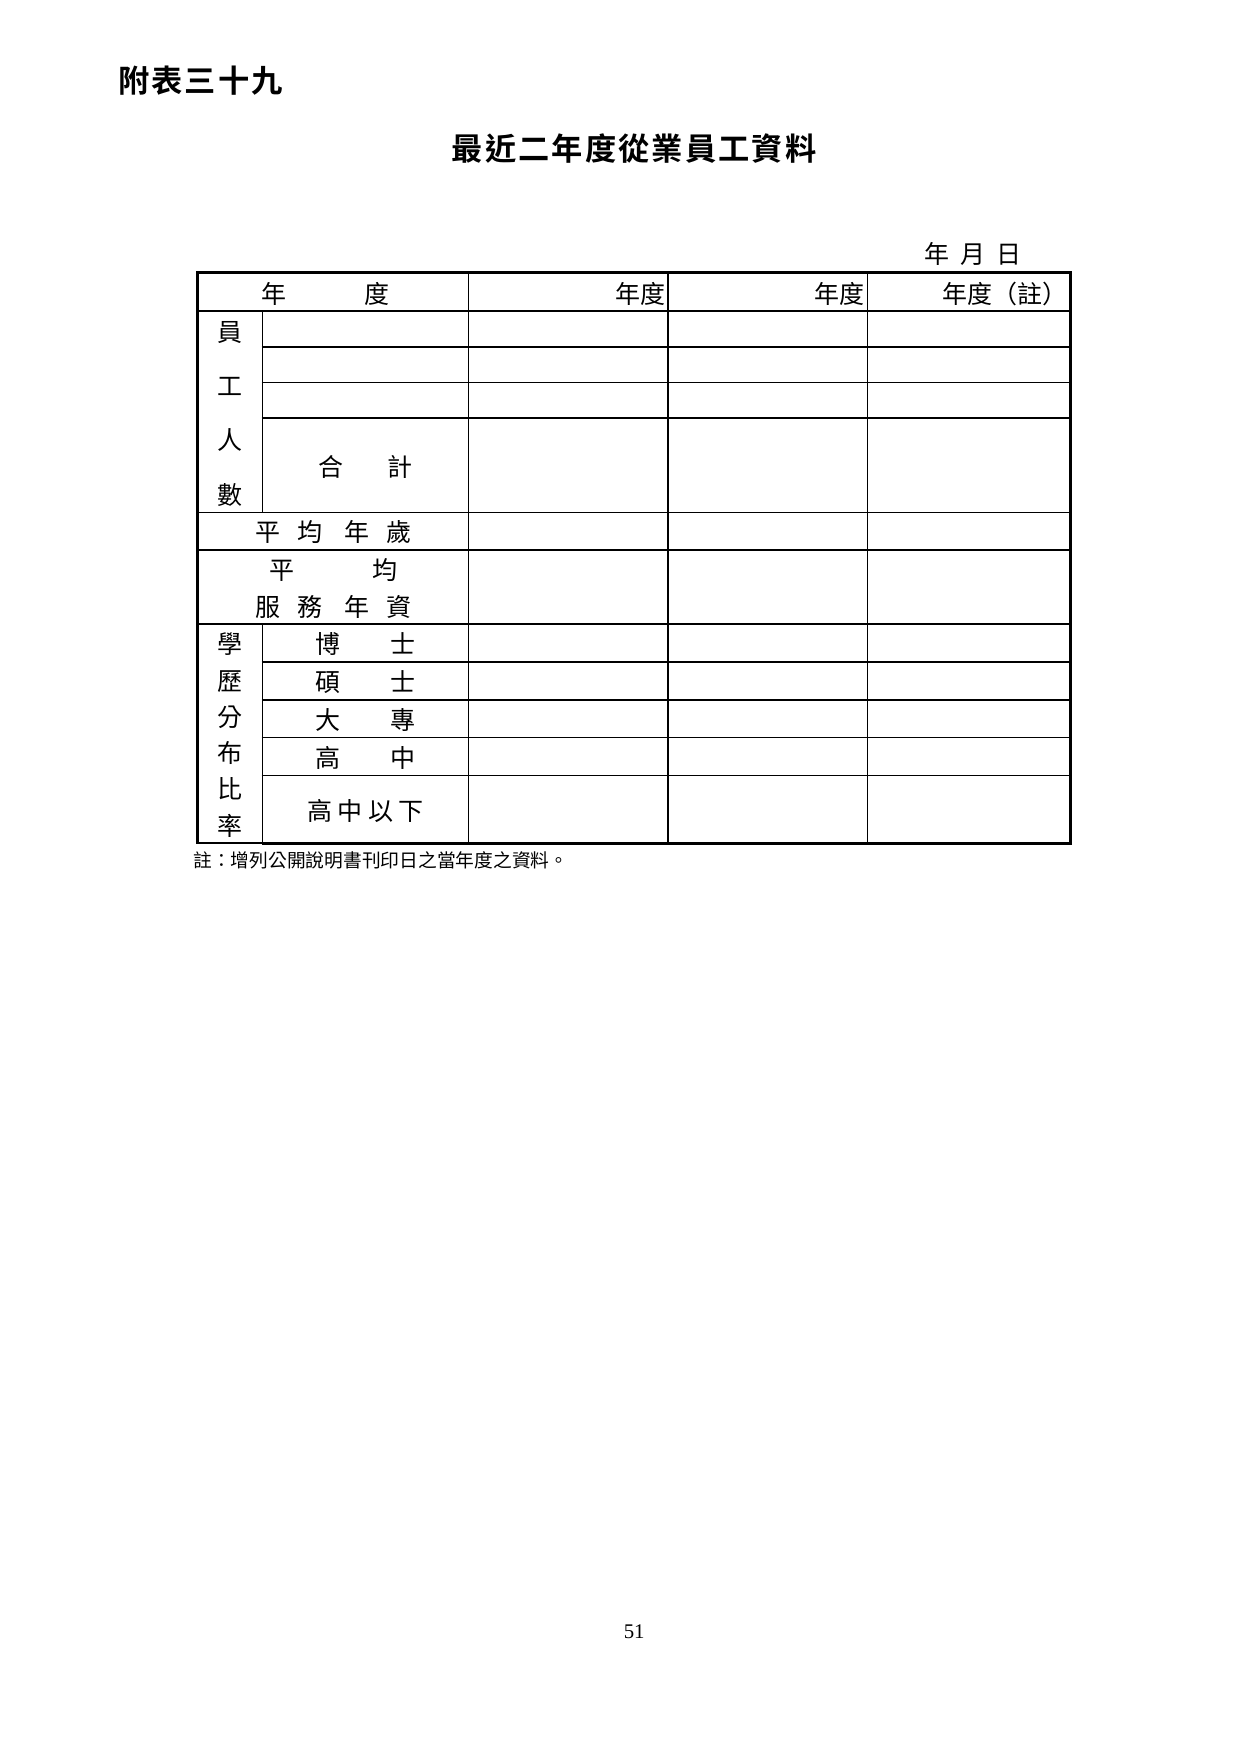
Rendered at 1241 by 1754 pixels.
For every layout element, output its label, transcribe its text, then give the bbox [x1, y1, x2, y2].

table_cell [469, 625, 667, 661]
text 附表三十九 [118, 57, 1150, 102]
table_cell [669, 348, 867, 382]
table_cell [669, 625, 867, 661]
table_cell 學 歷 分 布 比 率 [199, 625, 262, 842]
table_cell 高 中 [263, 738, 468, 774]
table_cell [868, 419, 1069, 511]
table_cell [868, 625, 1069, 661]
table_cell [469, 513, 667, 549]
table_header 年度 [669, 274, 867, 310]
text 年 月 日 [271, 235, 1240, 271]
table_cell [868, 513, 1069, 549]
table_cell 平 均 服 務 年 資 [199, 551, 468, 623]
table_cell [868, 312, 1069, 346]
text 註：增列公開說明書刊印日之當年度之資料。 [193, 845, 1150, 873]
table_header 年 度 [199, 274, 468, 310]
table_cell [669, 701, 867, 737]
table_cell [669, 513, 867, 549]
table_cell [469, 701, 667, 737]
table_cell [868, 738, 1069, 774]
table_cell 員 工 人 數 [199, 312, 262, 511]
table_cell [669, 551, 867, 623]
table_cell [469, 738, 667, 774]
table_cell [669, 419, 867, 511]
table_cell [469, 383, 667, 417]
table_cell [469, 776, 667, 842]
table_cell [469, 348, 667, 382]
table_cell [669, 383, 867, 417]
table_cell [469, 312, 667, 346]
table_header 年度 [469, 274, 667, 310]
table_cell [469, 551, 667, 623]
table_cell 平 均 年 歲 [199, 513, 468, 549]
text 最近二年度從業員工資料 [118, 124, 1150, 169]
table_cell [263, 383, 468, 417]
table_cell [868, 663, 1069, 699]
table_cell [263, 312, 468, 346]
table_header 年度（註） [868, 274, 1069, 310]
table_cell 大 專 [263, 701, 468, 737]
table_cell 高 中 以 下 [263, 776, 468, 842]
table_cell [868, 348, 1069, 382]
table_cell 碩 士 [263, 663, 468, 699]
table_cell [868, 776, 1069, 842]
table_cell [669, 738, 867, 774]
table_cell [868, 701, 1069, 737]
table_cell [263, 348, 468, 382]
table_cell [669, 776, 867, 842]
table_cell [868, 383, 1069, 417]
table_cell [469, 663, 667, 699]
table_cell [868, 551, 1069, 623]
table_cell 博 士 [263, 625, 468, 661]
table_cell 合 計 [263, 419, 468, 511]
table_cell [669, 312, 867, 346]
table_cell [669, 663, 867, 699]
table_cell [469, 419, 667, 511]
